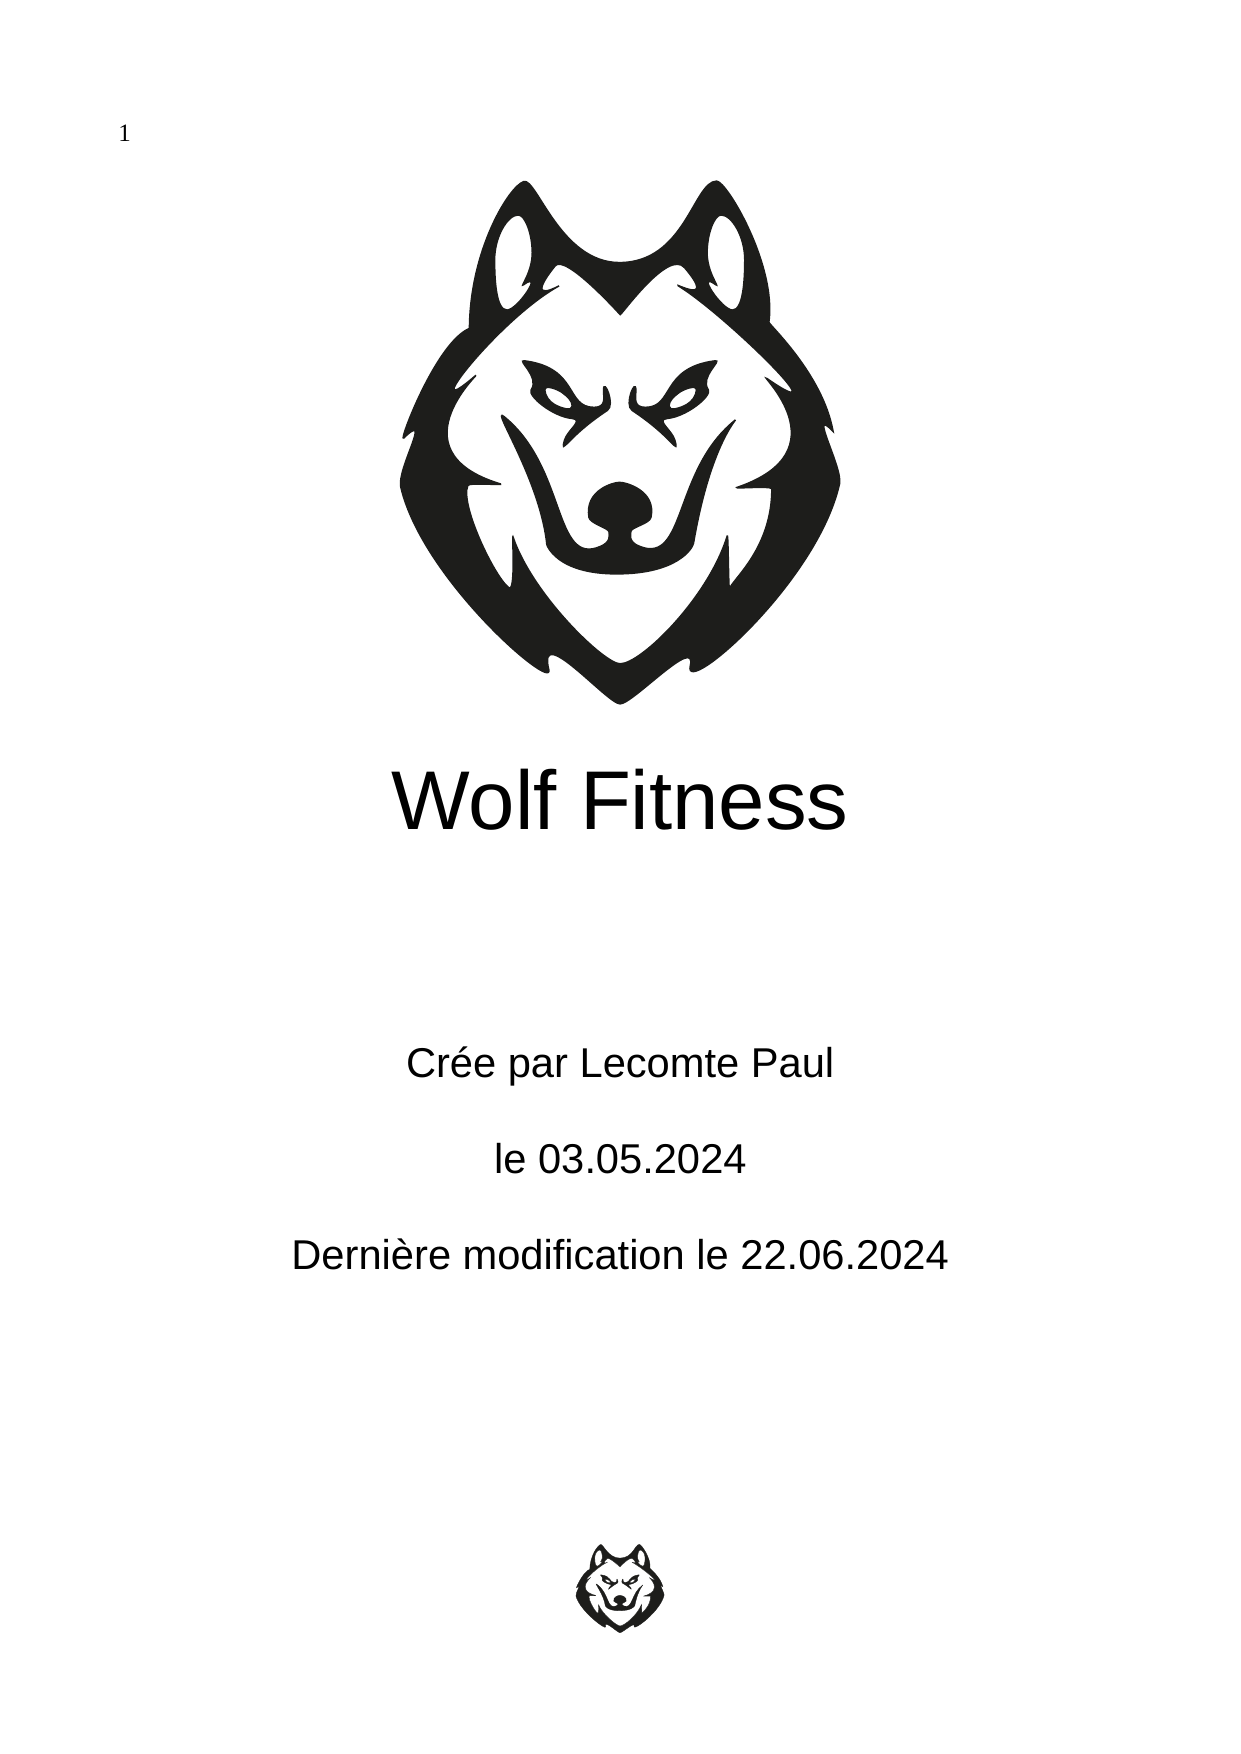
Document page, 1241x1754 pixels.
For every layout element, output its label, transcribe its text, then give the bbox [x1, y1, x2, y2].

text Crée par Lecomte Paul [118, 1039, 1122, 1087]
text le 03.05.2024 [118, 1135, 1122, 1183]
text Dernière modification le 22.06.2024 [118, 1231, 1122, 1278]
text Wolf Fitness [118, 751, 1122, 847]
